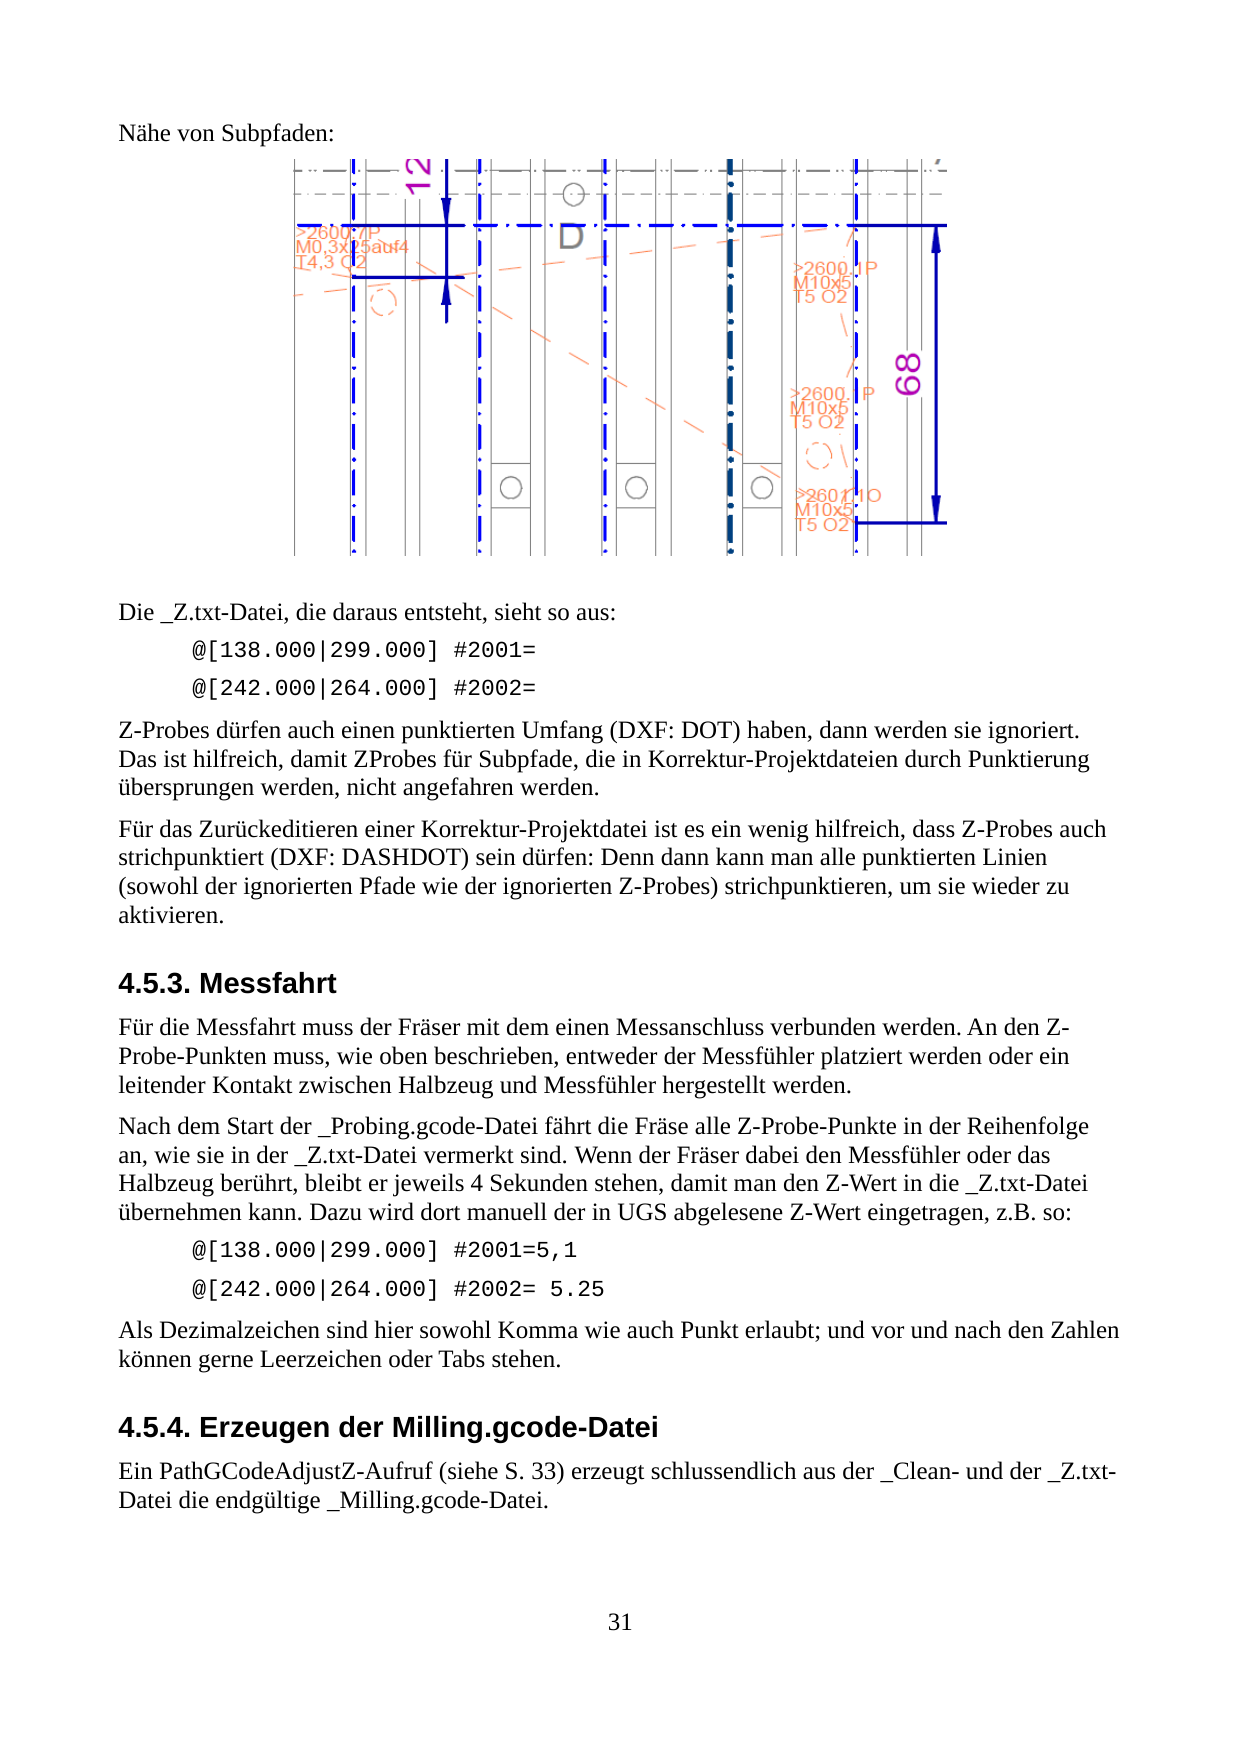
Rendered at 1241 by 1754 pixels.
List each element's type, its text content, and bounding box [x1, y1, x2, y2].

text Für das Zurückeditieren einer Korrektur-Projektdatei ist es ein wenig hilfreich, dass Z-Probes auch strichpunktiert (DXF: DASHDOT) sein dürfen: Denn dann kann man alle punktierten Linien (sowohl der ignorierten Pfade wie der ignorierten Z-Probes) strichpunktieren, um sie wieder zu aktivieren. [118, 814, 1122, 929]
text Für die Messfahrt muss der Fräser mit dem einen Messanschluss verbunden werden. An den Z-Probe-Punkten muss, wie oben beschrieben, entweder der Messfühler platziert werden oder ein leitender Kontakt zwischen Halbzeug und Messfühler hergestellt werden. [118, 1012, 1122, 1098]
text Nach dem Start der _Probing.gcode-Datei fährt die Fräse alle Z-Probe-Punkte in der Reihenfolge an, wie sie in der _Z.txt-Datei vermerkt sind. Wenn der Fräser dabei den Messfühler oder das Halbzeug berührt, bleibt er jeweils 4 Sekunden stehen, damit man den Z-Wert in die _Z.txt-Datei übernehmen kann. Dazu wird dort manuell der in UGS abgelesene Z-Wert eingetragen, z.B. so: [118, 1111, 1122, 1226]
subtitle 4.5.4. Erzeugen der Milling.gcode-Datei [118, 1410, 1122, 1444]
picture [293, 159, 947, 556]
text @[242.000|264.000] #2002= 5.25 [192, 1277, 1122, 1303]
text @[242.000|264.000] #2002= [192, 676, 1122, 702]
text Als Dezimalzeichen sind hier sowohl Komma wie auch Punkt erlaubt; und vor und nach den Zahlen können gerne Leerzeichen oder Tabs stehen. [118, 1315, 1122, 1373]
text @[138.000|299.000] #2001= [192, 638, 1122, 664]
subtitle 4.5.3. Messfahrt [118, 966, 1122, 1000]
text Ein PathGCodeAdjustZ-Aufruf (siehe S. 32) erzeugt schlussendlich aus der _Clean- und der _Z.txt-Datei die endgültige _Milling.gcode-Datei. [118, 1456, 1122, 1514]
text Nähe von Subpfaden: [118, 118, 1122, 147]
text Z-Probes dürfen auch einen punktierten Umfang (DXF: DOT) haben, dann werden sie ignoriert. Das ist hilfreich, damit ZProbes für Subpfade, die in Korrektur-Projektdateien durch Punktierung übersprungen werden, nicht angefahren werden. [118, 715, 1122, 801]
text Die _Z.txt-Datei, die daraus entsteht, sieht so aus: [118, 597, 1122, 626]
text @[138.000|299.000] #2001=5,1 [192, 1238, 1122, 1264]
